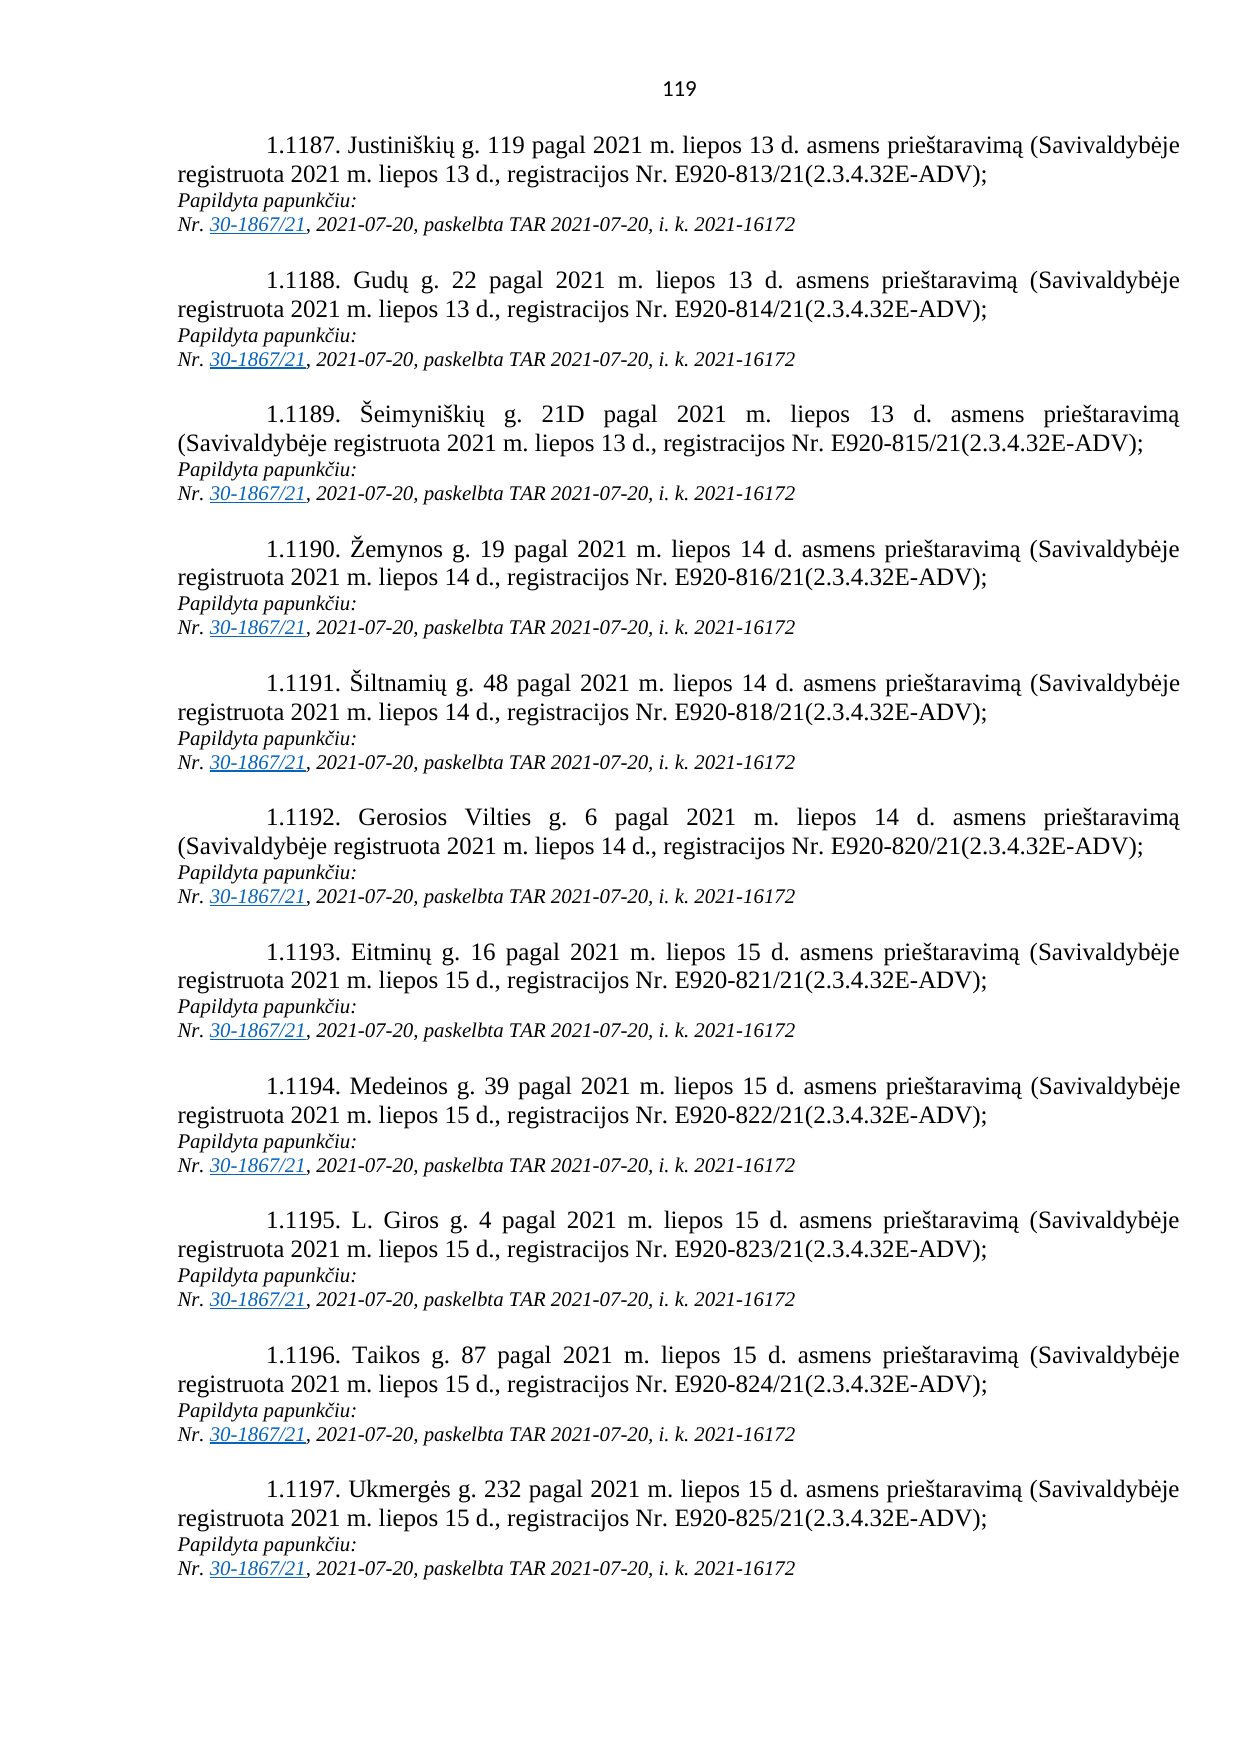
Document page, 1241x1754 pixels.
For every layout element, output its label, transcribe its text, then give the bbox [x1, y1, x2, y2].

text Nr. 30-1867/21, 2021-07-20, paskelbta TAR 2021-07-20, i. k. 2021-16172 [177, 212, 1181, 236]
text Nr. 30-1867/21, 2021-07-20, paskelbta TAR 2021-07-20, i. k. 2021-16172 [177, 615, 1181, 639]
text Nr. 30-1867/21, 2021-07-20, paskelbta TAR 2021-07-20, i. k. 2021-16172 [177, 1287, 1181, 1311]
text 1.1188. Gudų g. 22 pagal 2021 m. liepos 13 d. asmens prieštaravimą (Savivaldybėje registruota 2021 m. liepos 13 d., registracijos Nr. E920-814/21(2.3.4.32E-ADV); [177, 265, 1181, 322]
text Nr. 30-1867/21, 2021-07-20, paskelbta TAR 2021-07-20, i. k. 2021-16172 [177, 1422, 1181, 1446]
text 1.1191. Šiltnamių g. 48 pagal 2021 m. liepos 14 d. asmens prieštaravimą (Savivaldybėje registruota 2021 m. liepos 14 d., registracijos Nr. E920-818/21(2.3.4.32E-ADV); [177, 668, 1181, 726]
text Papildyta papunkčiu: [177, 726, 1181, 750]
text Nr. 30-1867/21, 2021-07-20, paskelbta TAR 2021-07-20, i. k. 2021-16172 [177, 481, 1181, 505]
text Papildyta papunkčiu: [177, 1532, 1181, 1556]
text 1.1195. L. Giros g. 4 pagal 2021 m. liepos 15 d. asmens prieštaravimą (Savivaldybėje registruota 2021 m. liepos 15 d., registracijos Nr. E920-823/21(2.3.4.32E-ADV); [177, 1206, 1181, 1263]
text Nr. 30-1867/21, 2021-07-20, paskelbta TAR 2021-07-20, i. k. 2021-16172 [177, 1556, 1181, 1580]
text Papildyta papunkčiu: [177, 860, 1181, 884]
text Papildyta papunkčiu: [177, 322, 1181, 347]
text 1.1194. Medeinos g. 39 pagal 2021 m. liepos 15 d. asmens prieštaravimą (Savivaldybėje registruota 2021 m. liepos 15 d., registracijos Nr. E920-822/21(2.3.4.32E-ADV); [177, 1071, 1181, 1129]
text Nr. 30-1867/21, 2021-07-20, paskelbta TAR 2021-07-20, i. k. 2021-16172 [177, 347, 1181, 371]
text 1.1197. Ukmergės g. 232 pagal 2021 m. liepos 15 d. asmens prieštaravimą (Savivaldybėje registruota 2021 m. liepos 15 d., registracijos Nr. E920-825/21(2.3.4.32E-ADV); [177, 1474, 1181, 1532]
text Nr. 30-1867/21, 2021-07-20, paskelbta TAR 2021-07-20, i. k. 2021-16172 [177, 884, 1181, 908]
text Nr. 30-1867/21, 2021-07-20, paskelbta TAR 2021-07-20, i. k. 2021-16172 [177, 750, 1181, 774]
text 1.1189. Šeimyniškių g. 21D pagal 2021 m. liepos 13 d. asmens prieštaravimą (Savivaldybėje registruota 2021 m. liepos 13 d., registracijos Nr. E920-815/21(2.3.4.32E-ADV); [177, 399, 1181, 457]
text 1.1192. Gerosios Vilties g. 6 pagal 2021 m. liepos 14 d. asmens prieštaravimą (Savivaldybėje registruota 2021 m. liepos 14 d., registracijos Nr. E920-820/21(2.3.4.32E-ADV); [177, 802, 1181, 860]
text Papildyta papunkčiu: [177, 1397, 1181, 1422]
text 1.1196. Taikos g. 87 pagal 2021 m. liepos 15 d. asmens prieštaravimą (Savivaldybėje registruota 2021 m. liepos 15 d., registracijos Nr. E920-824/21(2.3.4.32E-ADV); [177, 1340, 1181, 1397]
text Papildyta papunkčiu: [177, 1129, 1181, 1153]
text 1.1187. Justiniškių g. 119 pagal 2021 m. liepos 13 d. asmens prieštaravimą (Savivaldybėje registruota 2021 m. liepos 13 d., registracijos Nr. E920-813/21(2.3.4.32E-ADV); [177, 131, 1181, 188]
text Papildyta papunkčiu: [177, 994, 1181, 1018]
text Papildyta papunkčiu: [177, 457, 1181, 481]
text Papildyta papunkčiu: [177, 1263, 1181, 1287]
text Nr. 30-1867/21, 2021-07-20, paskelbta TAR 2021-07-20, i. k. 2021-16172 [177, 1153, 1181, 1177]
text Nr. 30-1867/21, 2021-07-20, paskelbta TAR 2021-07-20, i. k. 2021-16172 [177, 1018, 1181, 1042]
text 1.1193. Eitminų g. 16 pagal 2021 m. liepos 15 d. asmens prieštaravimą (Savivaldybėje registruota 2021 m. liepos 15 d., registracijos Nr. E920-821/21(2.3.4.32E-ADV); [177, 937, 1181, 994]
text 1.1190. Žemynos g. 19 pagal 2021 m. liepos 14 d. asmens prieštaravimą (Savivaldybėje registruota 2021 m. liepos 14 d., registracijos Nr. E920-816/21(2.3.4.32E-ADV); [177, 534, 1181, 591]
text Papildyta papunkčiu: [177, 591, 1181, 615]
text Papildyta papunkčiu: [177, 188, 1181, 212]
